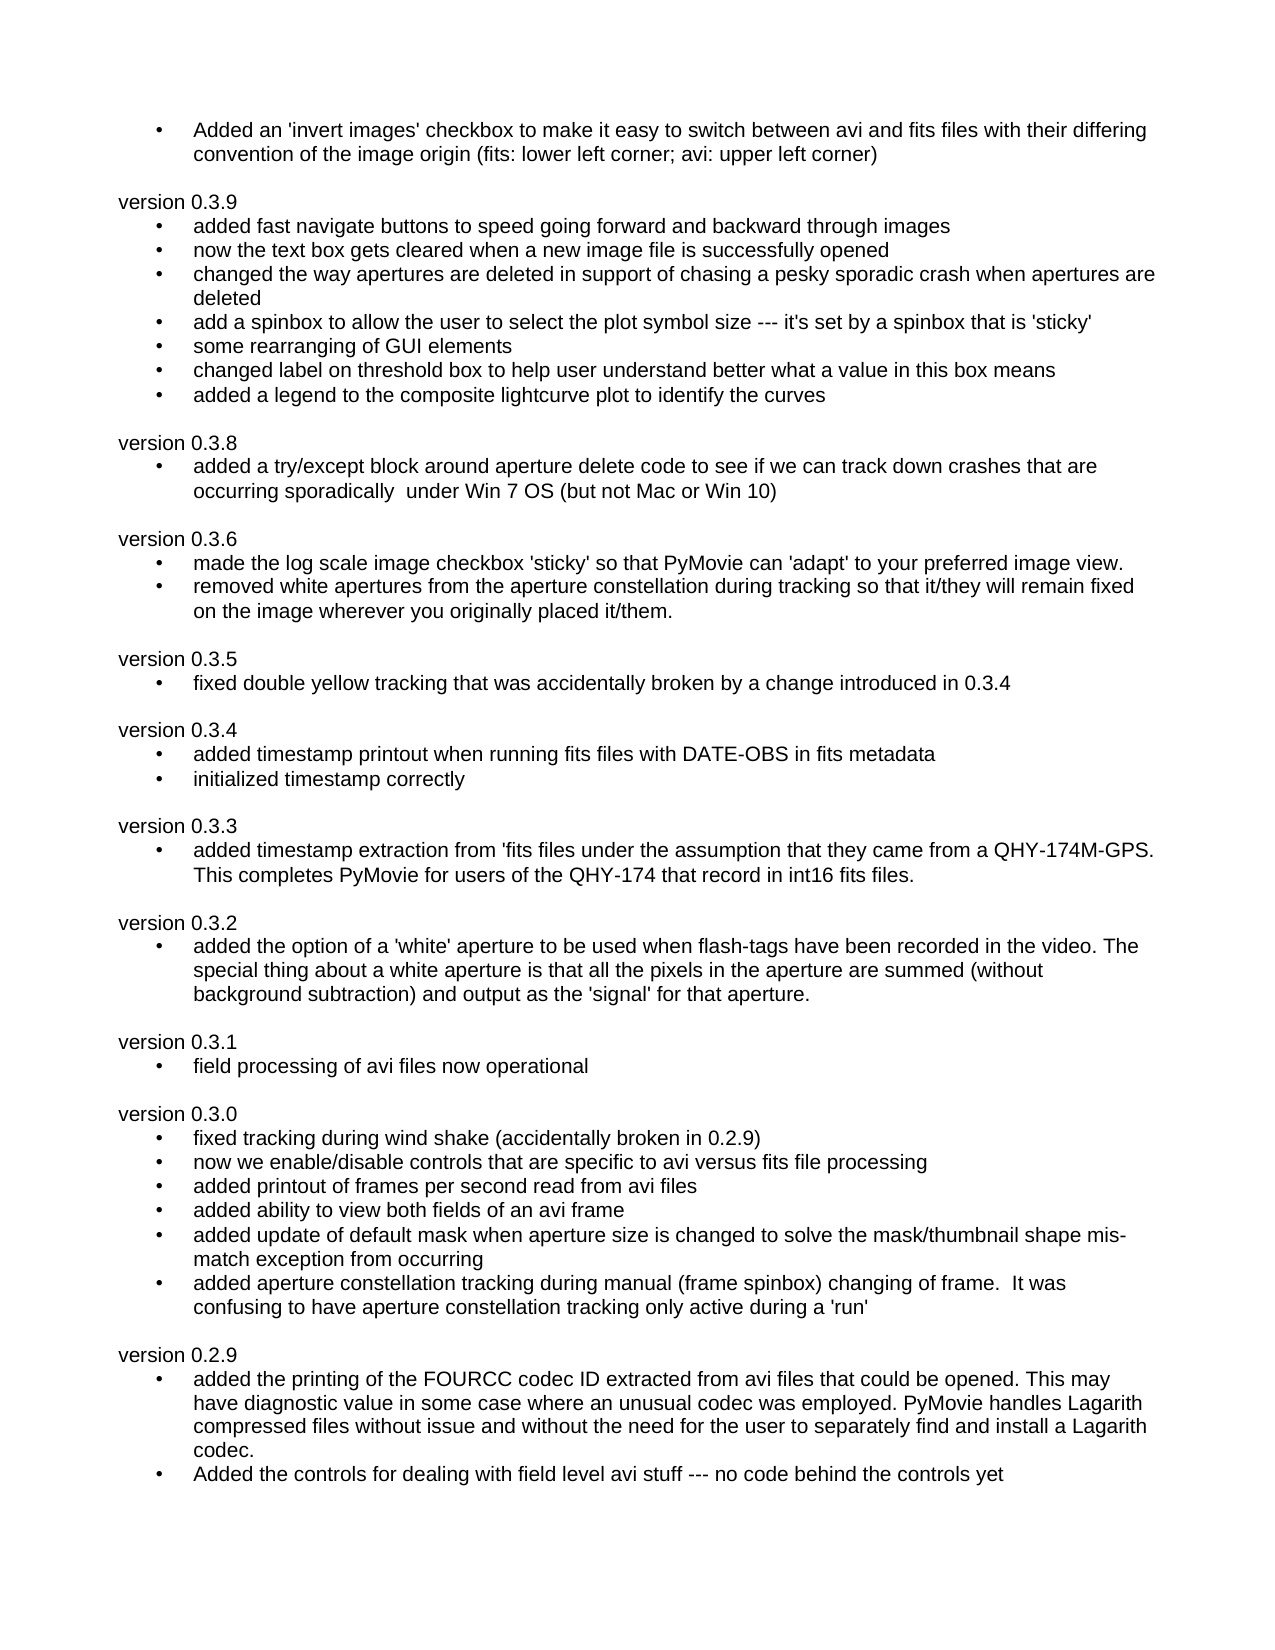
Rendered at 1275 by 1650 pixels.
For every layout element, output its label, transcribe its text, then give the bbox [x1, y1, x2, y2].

list added timestamp extraction from 'fits files under the assumption that they came from a QHY-174M-GPS. This completes PyMovie for users of the QHY-174 that record in int16 fits files. [156, 838, 1157, 910]
list initialized timestamp correctly [156, 766, 1157, 814]
list added the printing of the FOURCC codec ID extracted from avi files that could be opened. This may have diagnostic value in some case where an unusual codec was employed. PyMovie handles Lagarith compressed files without issue and without the need for the user to separately find and install a Lagarith codec. [156, 1366, 1157, 1462]
list added ability to view both fields of an avi frame [156, 1198, 1157, 1222]
list field processing of avi files now operational [156, 1054, 1157, 1102]
list Added an 'invert images' checkbox to make it easy to switch between avi and fits files with their differing convention of the image origin (fits: lower left corner; avi: upper left corner) [156, 118, 1157, 190]
list fixed double yellow tracking that was accidentally broken by a change introduced in 0.3.4 [156, 670, 1157, 718]
list changed label on threshold box to help user understand better what a value in this box means [156, 358, 1157, 382]
text version 0.3.2 [118, 910, 1157, 934]
text version 0.3.3 [118, 814, 1157, 838]
list added fast navigate buttons to speed going forward and backward through images [156, 214, 1157, 238]
text version 0.3.6 [118, 526, 1157, 550]
list added update of default mask when aperture size is changed to solve the mask/thumbnail shape mis-match exception from occurring [156, 1222, 1157, 1270]
text version 0.2.9 [118, 1342, 1157, 1366]
list changed the way apertures are deleted in support of chasing a pesky sporadic crash when apertures are deleted [156, 262, 1157, 310]
list fixed tracking during wind shake (accidentally broken in 0.2.9) [156, 1126, 1157, 1150]
text version 0.3.5 [118, 646, 1157, 670]
list added printout of frames per second read from avi files [156, 1174, 1157, 1198]
list added timestamp printout when running fits files with DATE-OBS in fits metadata [156, 742, 1157, 766]
list some rearranging of GUI elements [156, 334, 1157, 358]
list now the text box gets cleared when a new image file is successfully opened [156, 238, 1157, 262]
list added a try/except block around aperture delete code to see if we can track down crashes that are occurring sporadically under Win 7 OS (but not Mac or Win 10) [156, 454, 1157, 502]
text version 0.3.9 [118, 190, 1157, 214]
list removed white apertures from the aperture constellation during tracking so that it/they will remain fixed on the image wherever you originally placed it/them. [156, 574, 1157, 646]
text version 0.3.1 [118, 1030, 1157, 1054]
list added the option of a 'white' aperture to be used when flash-tags have been recorded in the video. The special thing about a white aperture is that all the pixels in the aperture are summed (without background subtraction) and output as the 'signal' for that aperture. [156, 934, 1157, 1030]
list added aperture constellation tracking during manual (frame spinbox) changing of frame. It was confusing to have aperture constellation tracking only active during a 'run' [156, 1270, 1157, 1342]
text version 0.3.4 [118, 718, 1157, 742]
list added a legend to the composite lightcurve plot to identify the curves [156, 382, 1157, 430]
list now we enable/disable controls that are specific to avi versus fits file processing [156, 1150, 1157, 1174]
list add a spinbox to allow the user to select the plot symbol size --- it's set by a spinbox that is 'sticky' [156, 310, 1157, 334]
text version 0.3.8 [118, 430, 1157, 454]
text version 0.3.0 [118, 1102, 1157, 1126]
list made the log scale image checkbox 'sticky' so that PyMovie can 'adapt' to your preferred image view. [156, 550, 1157, 574]
list Added the controls for dealing with field level avi stuff --- no code behind the controls yet [156, 1462, 1157, 1486]
